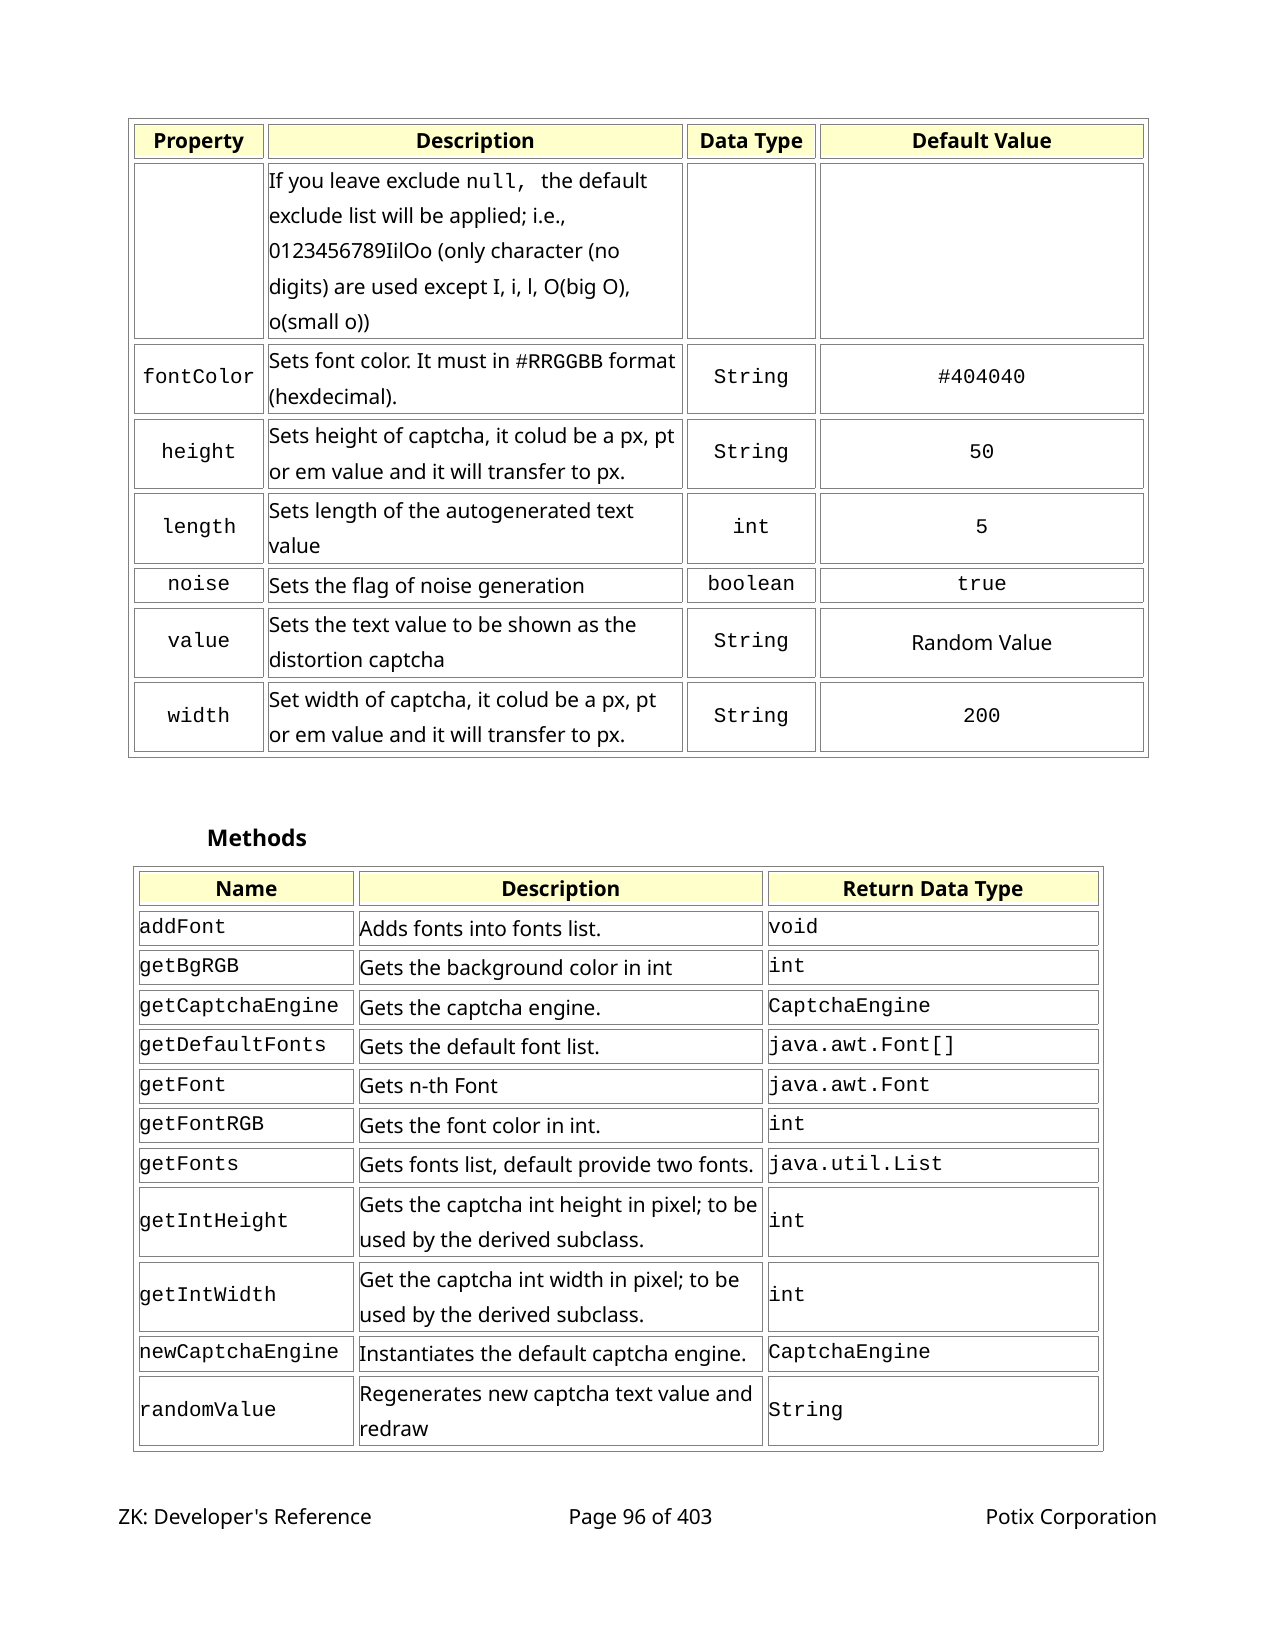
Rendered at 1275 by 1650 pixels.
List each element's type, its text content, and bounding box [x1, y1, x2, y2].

table_cell Gets the font color in int. [356, 1103, 765, 1142]
table_cell java.awt.Font [765, 1063, 1101, 1103]
table_cell Sets height of captcha, it colud be a px, pt or em value and it will transfer to px. [266, 413, 685, 488]
subtitle Methods [207, 822, 1157, 853]
table_cell 5 [818, 488, 1146, 563]
table_cell randomValue [136, 1371, 356, 1445]
table_cell height [131, 413, 266, 488]
table_cell Gets fonts list, default provide two fonts. [356, 1142, 765, 1182]
table_cell [685, 158, 817, 338]
table_cell Instantiates the default captcha engine. [356, 1331, 765, 1371]
table_cell Gets the captcha engine. [356, 984, 765, 1024]
table_cell noise [131, 563, 266, 602]
table_cell fontColor [131, 338, 266, 413]
table_cell int [765, 1182, 1101, 1256]
table_cell length [131, 488, 266, 563]
table_cell width [131, 677, 266, 751]
table_header Default Value [818, 119, 1146, 158]
table_cell newCaptchaEngine [136, 1331, 356, 1371]
table_cell getIntHeight [136, 1182, 356, 1256]
table_cell int [765, 945, 1101, 984]
table_cell Get the captcha int width in pixel; to be used by the derived subclass. [356, 1256, 765, 1331]
table_header Description [356, 867, 765, 905]
table_cell int [765, 1103, 1101, 1142]
table_cell getFont [136, 1063, 356, 1103]
table_cell Sets font color. It must in #RRGGBB format (hexdecimal). [266, 338, 685, 413]
table_cell 200 [818, 677, 1146, 751]
table_cell #404040 [818, 338, 1146, 413]
table_header Name [136, 867, 356, 905]
table_cell Regenerates new captcha text value and redraw [356, 1371, 765, 1445]
table_cell Set width of captcha, it colud be a px, pt or em value and it will transfer to px. [266, 677, 685, 751]
table_cell boolean [685, 563, 817, 602]
table_cell String [685, 338, 817, 413]
table_cell java.util.List [765, 1142, 1101, 1182]
table_header Property [131, 119, 266, 158]
table_cell Sets the text value to be shown as the distortion captcha [266, 602, 685, 677]
table_cell Adds fonts into fonts list. [356, 905, 765, 945]
table_cell Gets the captcha int height in pixel; to be used by the derived subclass. [356, 1182, 765, 1256]
table_cell CaptchaEngine [765, 984, 1101, 1024]
table_cell String [685, 413, 817, 488]
table_cell getDefaultFonts [136, 1024, 356, 1063]
table_cell addFont [136, 905, 356, 945]
table_cell int [685, 488, 817, 563]
table_cell CaptchaEngine [765, 1331, 1101, 1371]
table_cell 50 [818, 413, 1146, 488]
table_cell getFonts [136, 1142, 356, 1182]
table_header Description [266, 119, 685, 158]
table_cell If you leave exclude null, the default exclude list will be applied; i.e., 0123456789IilOo (only character (no digits) are used except I, i, l, O(big O), o(small o)) [266, 158, 685, 338]
table_header Return Data Type [765, 867, 1101, 905]
table_cell Gets n-th Font [356, 1063, 765, 1103]
table_cell void [765, 905, 1101, 945]
table_cell [818, 158, 1146, 338]
table_cell getFontRGB [136, 1103, 356, 1142]
table_cell value [131, 602, 266, 677]
table_cell getBgRGB [136, 945, 356, 984]
table_cell String [685, 602, 817, 677]
table_cell Random Value [818, 602, 1146, 677]
table_cell Gets the default font list. [356, 1024, 765, 1063]
table_cell String [685, 677, 817, 751]
table_cell Gets the background color in int [356, 945, 765, 984]
table_cell Sets length of the autogenerated text value [266, 488, 685, 563]
table_cell String [765, 1371, 1101, 1445]
table_cell java.awt.Font[] [765, 1024, 1101, 1063]
table_cell Sets the flag of noise generation [266, 563, 685, 602]
table_cell getCaptchaEngine [136, 984, 356, 1024]
table_cell int [765, 1256, 1101, 1331]
table_cell getIntWidth [136, 1256, 356, 1331]
table_cell true [818, 563, 1146, 602]
table_cell [131, 158, 266, 338]
table_header Data Type [685, 119, 817, 158]
